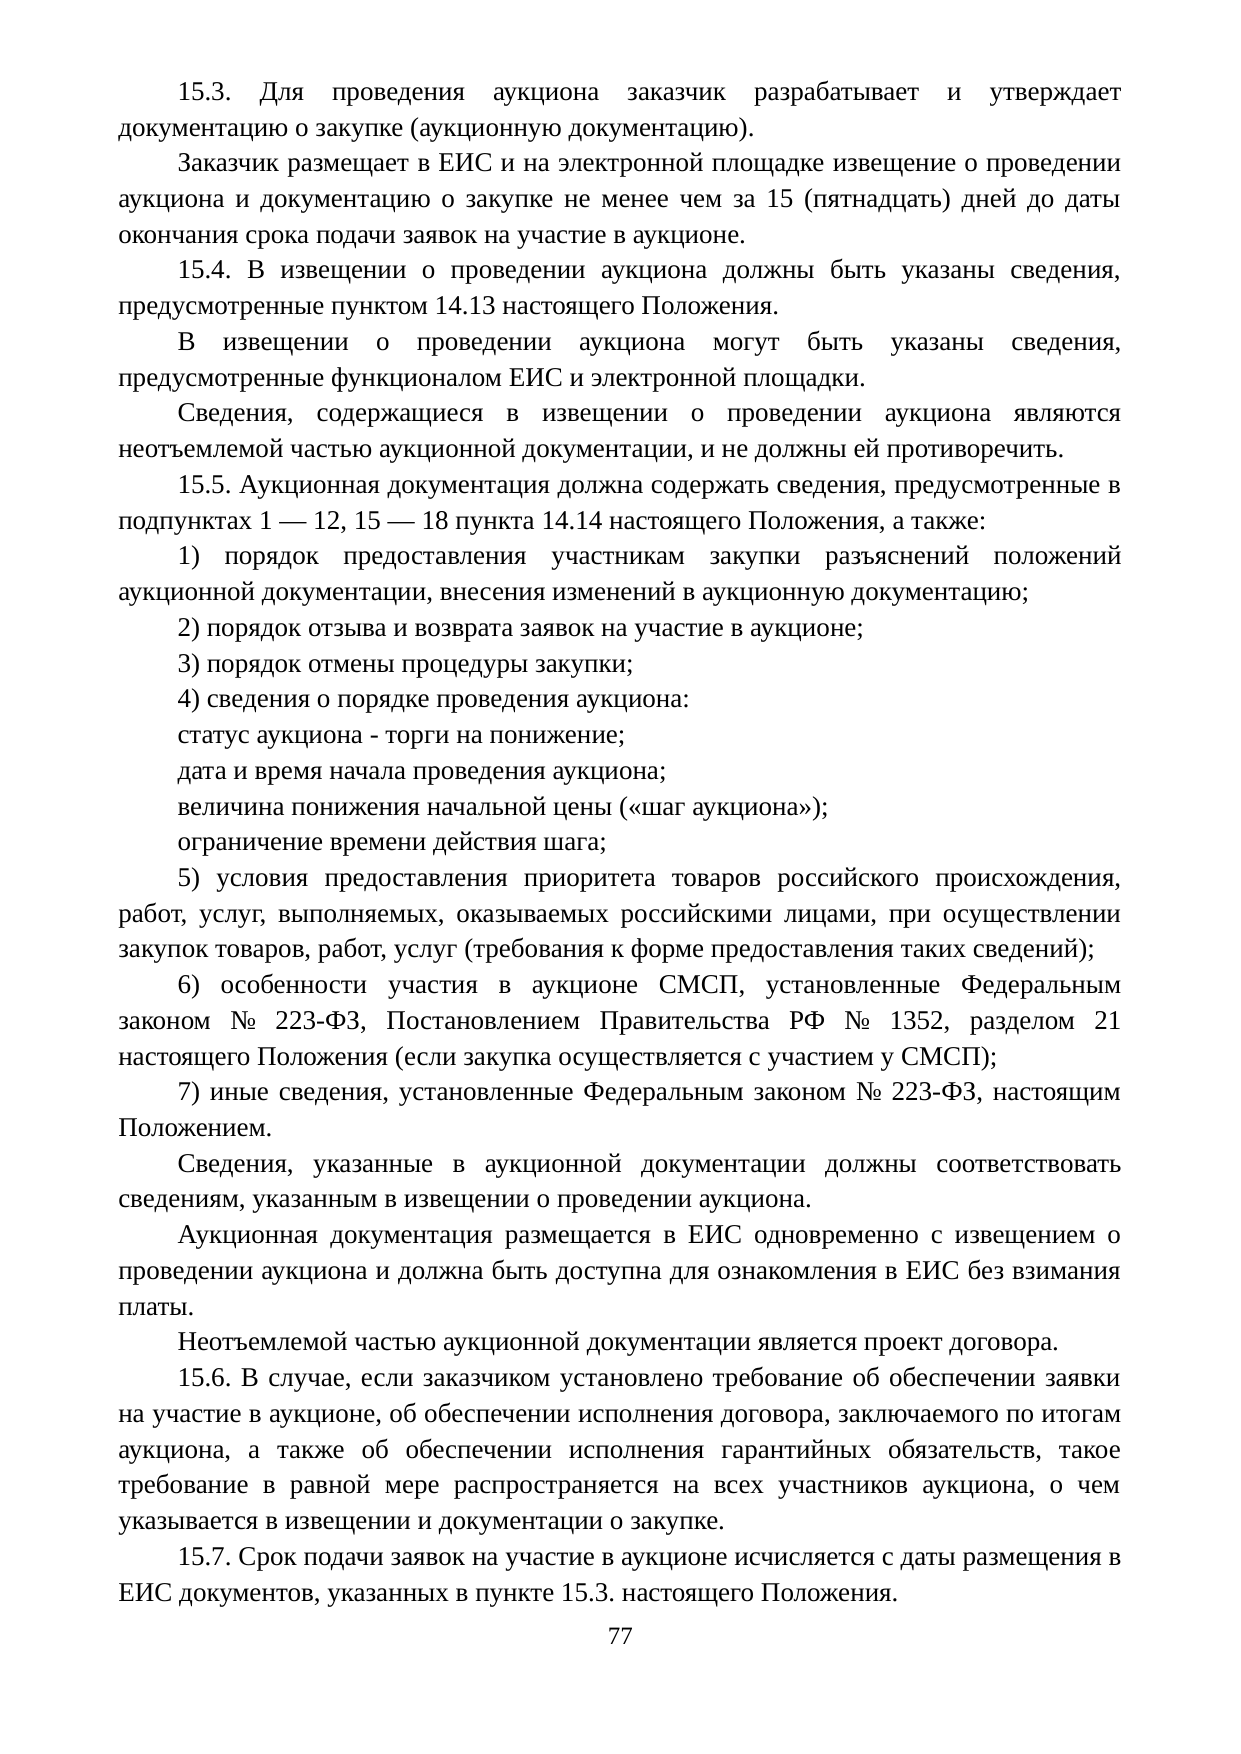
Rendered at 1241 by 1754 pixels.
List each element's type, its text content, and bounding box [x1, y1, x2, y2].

text 3) порядок отмены процедуры закупки; [118, 647, 1122, 678]
text 2) порядок отзыва и возврата заявок на участие в аукционе; [118, 611, 1122, 642]
text 15.7. Срок подачи заявок на участие в аукционе исчисляется с даты размещения в ЕИС документов, указанных в пункте 15.3. настоящего Положения. [118, 1540, 1122, 1607]
text 4) сведения о порядке проведения аукциона: [118, 682, 1122, 713]
text 5) условия предоставления приоритета товаров российского происхождения, работ, услуг, выполняемых, оказываемых российскими лицами, при осуществлении закупок товаров, работ, услуг (требования к форме предоставления таких сведений); [118, 861, 1122, 964]
text 7) иные сведения, установленные Федеральным законом № 223-ФЗ, настоящим Положением. [118, 1075, 1122, 1142]
text В извещении о проведении аукциона могут быть указаны сведения, предусмотренные функционалом ЕИС и электронной площадки. [118, 325, 1122, 392]
text ограничение времени действия шага; [118, 825, 1122, 856]
text статус аукциона - торги на понижение; [118, 718, 1122, 749]
text 15.4. В извещении о проведении аукциона должны быть указаны сведения, предусмотренные пунктом 14.13 настоящего Положения. [118, 254, 1122, 321]
text Неотъемлемой частью аукционной документации является проект договора. [118, 1326, 1122, 1357]
text 1) порядок предоставления участникам закупки разъяснений положений аукционной документации, внесения изменений в аукционную документацию; [118, 539, 1122, 606]
text Аукционная документация размещается в ЕИС одновременно с извещением о проведении аукциона и должна быть доступна для ознакомления в ЕИС без взимания платы. [118, 1218, 1122, 1321]
text Сведения, содержащиеся в извещении о проведении аукциона являются неотъемлемой частью аукционной документации, и не должны ей противоречить. [118, 397, 1122, 463]
text 15.3. Для проведения аукциона заказчик разрабатывает и утверждает документацию о закупке (аукционную документацию). [118, 75, 1122, 142]
text дата и время начала проведения аукциона; [118, 754, 1122, 785]
text 6) особенности участия в аукционе СМСП, установленные Федеральным законом № 223-ФЗ, Постановлением Правительства РФ № 1352, разделом 21 настоящего Положения (если закупка осуществляется с участием у СМСП); [118, 968, 1122, 1071]
text величина понижения начальной цены («шаг аукциона»); [118, 789, 1122, 821]
text Заказчик размещает в ЕИС и на электронной площадке извещение о проведении аукциона и документацию о закупке не менее чем за 15 (пятнадцать) дней до даты окончания срока подачи заявок на участие в аукционе. [118, 146, 1122, 249]
text 15.5. Аукционная документация должна содержать сведения, предусмотренные в подпунктах 1 — 12, 15 — 18 пункта 14.14 настоящего Положения, а также: [118, 468, 1122, 535]
text Сведения, указанные в аукционной документации должны соответствовать сведениям, указанным в извещении о проведении аукциона. [118, 1147, 1122, 1214]
text 15.6. В случае, если заказчиком установлено требование об обеспечении заявки на участие в аукционе, об обеспечении исполнения договора, заключаемого по итогам аукциона, а также об обеспечении исполнения гарантийных обязательств, такое требование в равной мере распространяется на всех участников аукциона, о чем указывается в извещении и документации о закупке. [118, 1361, 1122, 1535]
